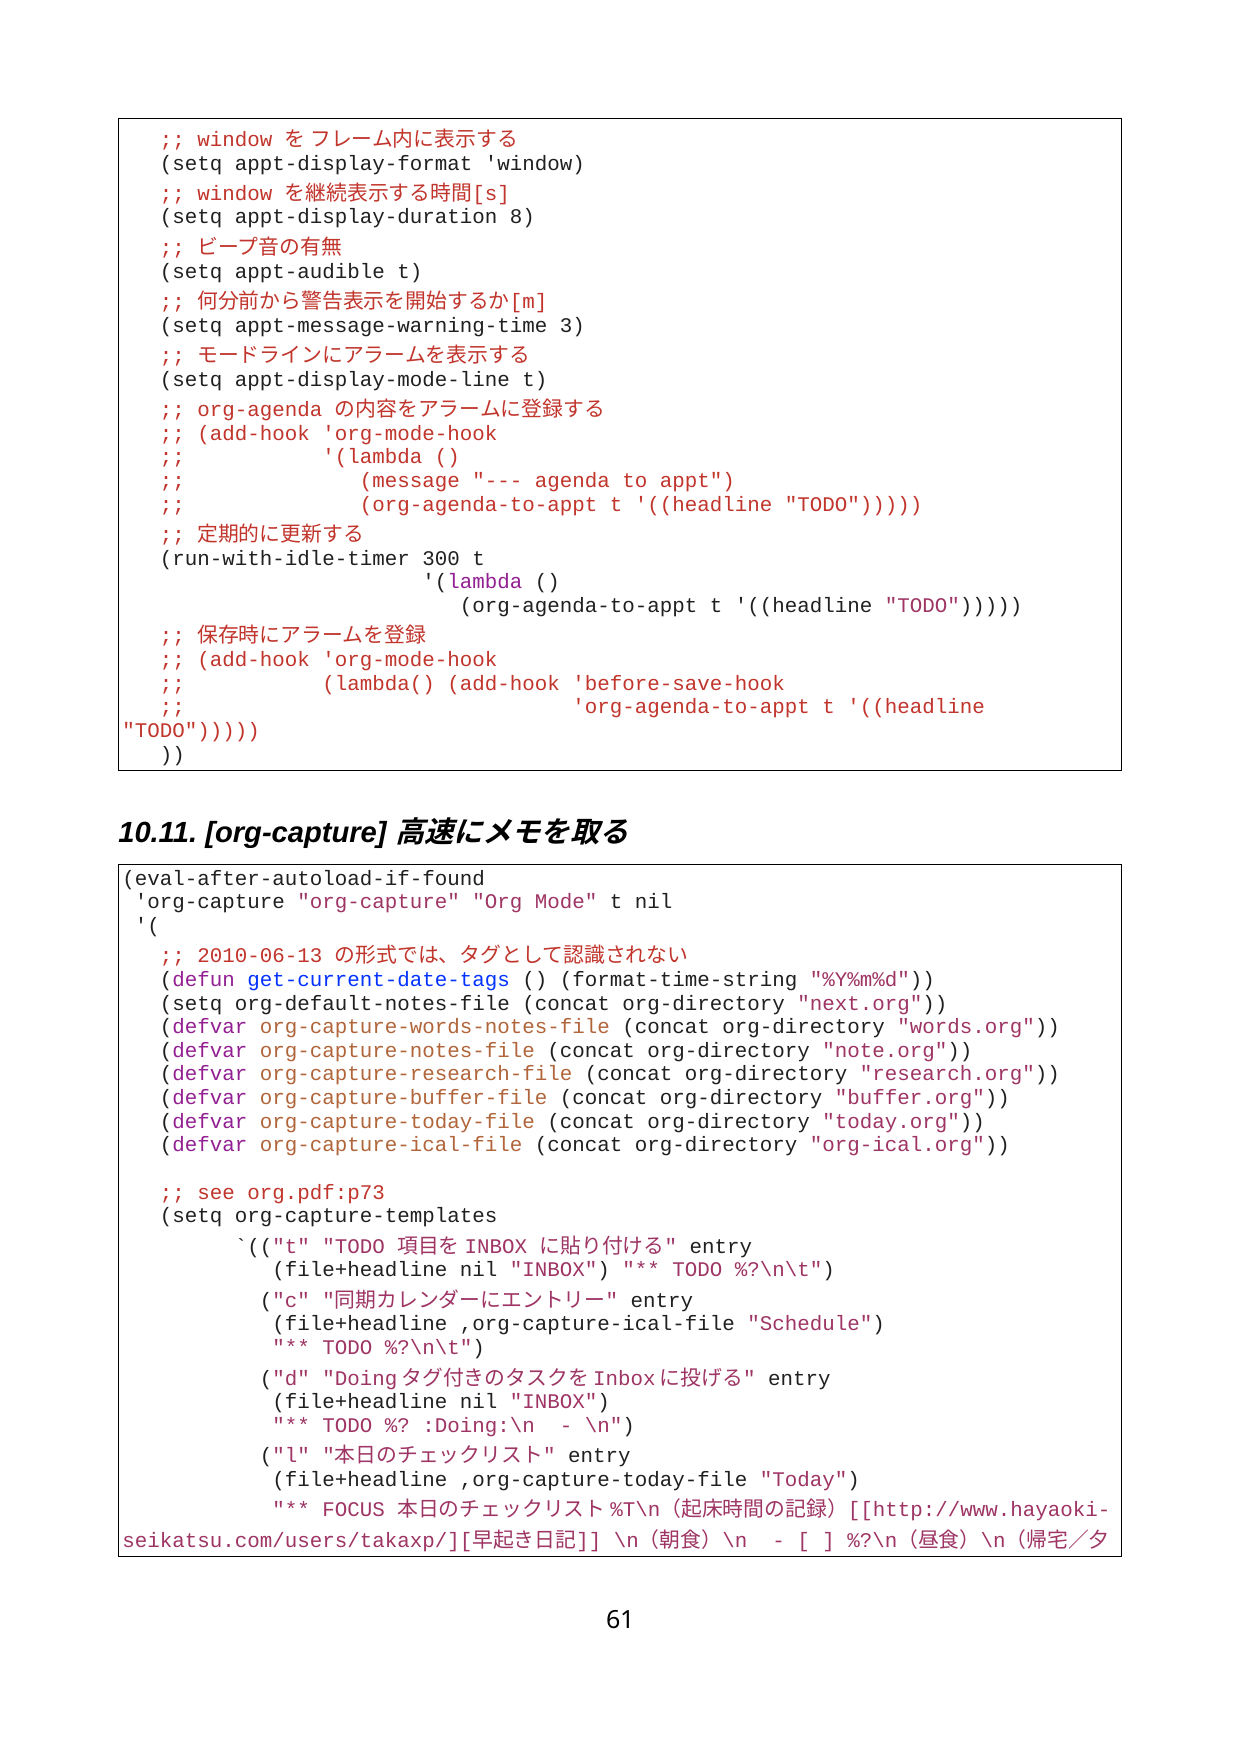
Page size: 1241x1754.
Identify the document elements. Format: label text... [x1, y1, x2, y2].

text (org-agenda-to-appt t '((headline "TODO"))))) [119, 591, 1121, 615]
text (defvar org-capture-ical-file (concat org-directory "org-ical.org")) [119, 1130, 1121, 1154]
text "** FOCUS 本日のチェックリスト %T\n（起床時間の記録）[[http://www.hayaoki-seikatsu.com/users/takaxp/][早起き日記]] \n（朝食）\n - [ ] %?\n（昼食）\n（帰宅／夕 [119, 1488, 1121, 1556]
text (file+headline ,org-capture-ical-file "Schedule") [119, 1309, 1121, 1333]
text (file+headline nil "INBOX") [119, 1387, 1121, 1411]
text "** TODO %? :Doing:\n - \n") [119, 1411, 1121, 1434]
text "** TODO %?\n\t") [119, 1333, 1121, 1357]
text (setq org-default-notes-file (concat org-directory "next.org")) [119, 988, 1121, 1012]
text ;; window を継続表示する時間[s] [119, 172, 1121, 203]
text (file+headline nil "INBOX") "** TODO %?\n\t") [119, 1255, 1121, 1279]
text '( [119, 911, 1121, 934]
text (setq appt-audible t) [119, 257, 1121, 280]
text (defvar org-capture-research-file (concat org-directory "research.org")) [119, 1059, 1121, 1083]
text ;; (org-agenda-to-appt t '((headline "TODO"))))) [119, 490, 1121, 513]
text ;; 何分前から警告表示を開始するか[m] [119, 280, 1121, 311]
text (defun get-current-date-tags () (format-time-string "%Y%m%d")) [119, 965, 1121, 988]
text ;; see org.pdf:p73 [119, 1178, 1121, 1201]
text ;; (add-hook 'org-mode-hook [119, 645, 1121, 669]
text (setq appt-display-duration 8) [119, 203, 1121, 226]
text ;; 定期的に更新する [119, 513, 1121, 544]
text (defvar org-capture-buffer-file (concat org-directory "buffer.org")) [119, 1083, 1121, 1107]
text ;; org-agenda の内容をアラームに登録する [119, 388, 1121, 419]
text ;; (message "--- agenda to appt") [119, 466, 1121, 490]
text (defvar org-capture-today-file (concat org-directory "today.org")) [119, 1107, 1121, 1130]
text ;; 保存時にアラームを登録 [119, 615, 1121, 645]
text ("l" "本日のチェックリスト" entry [119, 1434, 1121, 1465]
subtitle [org-capture] 高速にメモを取る [118, 809, 1122, 851]
text ("c" "同期カレンダーにエントリー" entry [119, 1279, 1121, 1309]
text ("d" "Doingタグ付きのタスクをInboxに投げる" entry [119, 1357, 1121, 1387]
text (setq appt-display-format 'window) [119, 148, 1121, 172]
text ;; 'org-agenda-to-appt t '((headline "TODO"))))) [119, 692, 1121, 740]
text (setq appt-message-warning-time 3) [119, 311, 1121, 334]
text ;; '(lambda () [119, 442, 1121, 466]
text '(lambda () [119, 567, 1121, 591]
text 'org-capture "org-capture" "Org Mode" t nil [119, 887, 1121, 911]
text )) [119, 740, 1121, 770]
text ;; (lambda() (add-hook 'before-save-hook [119, 669, 1121, 692]
text (defvar org-capture-words-notes-file (concat org-directory "words.org")) [119, 1012, 1121, 1036]
text `(("t" "TODO 項目を INBOX に貼り付ける" entry [119, 1225, 1121, 1255]
text ;; 2010-06-13 の形式では、タグとして認識されない [119, 934, 1121, 965]
text ;; ビープ音の有無 [119, 226, 1121, 257]
text (setq appt-display-mode-line t) [119, 365, 1121, 388]
text (setq org-capture-templates [119, 1201, 1121, 1225]
text (run-with-idle-timer 300 t [119, 544, 1121, 567]
text (defvar org-capture-notes-file (concat org-directory "note.org")) [119, 1036, 1121, 1059]
text ;; window を フレーム内に表示する [119, 119, 1121, 148]
text (eval-after-autoload-if-found [119, 865, 1121, 887]
text (file+headline ,org-capture-today-file "Today") [119, 1465, 1121, 1488]
text ;; モードラインにアラームを表示する [119, 334, 1121, 365]
text ;; (add-hook 'org-mode-hook [119, 419, 1121, 442]
